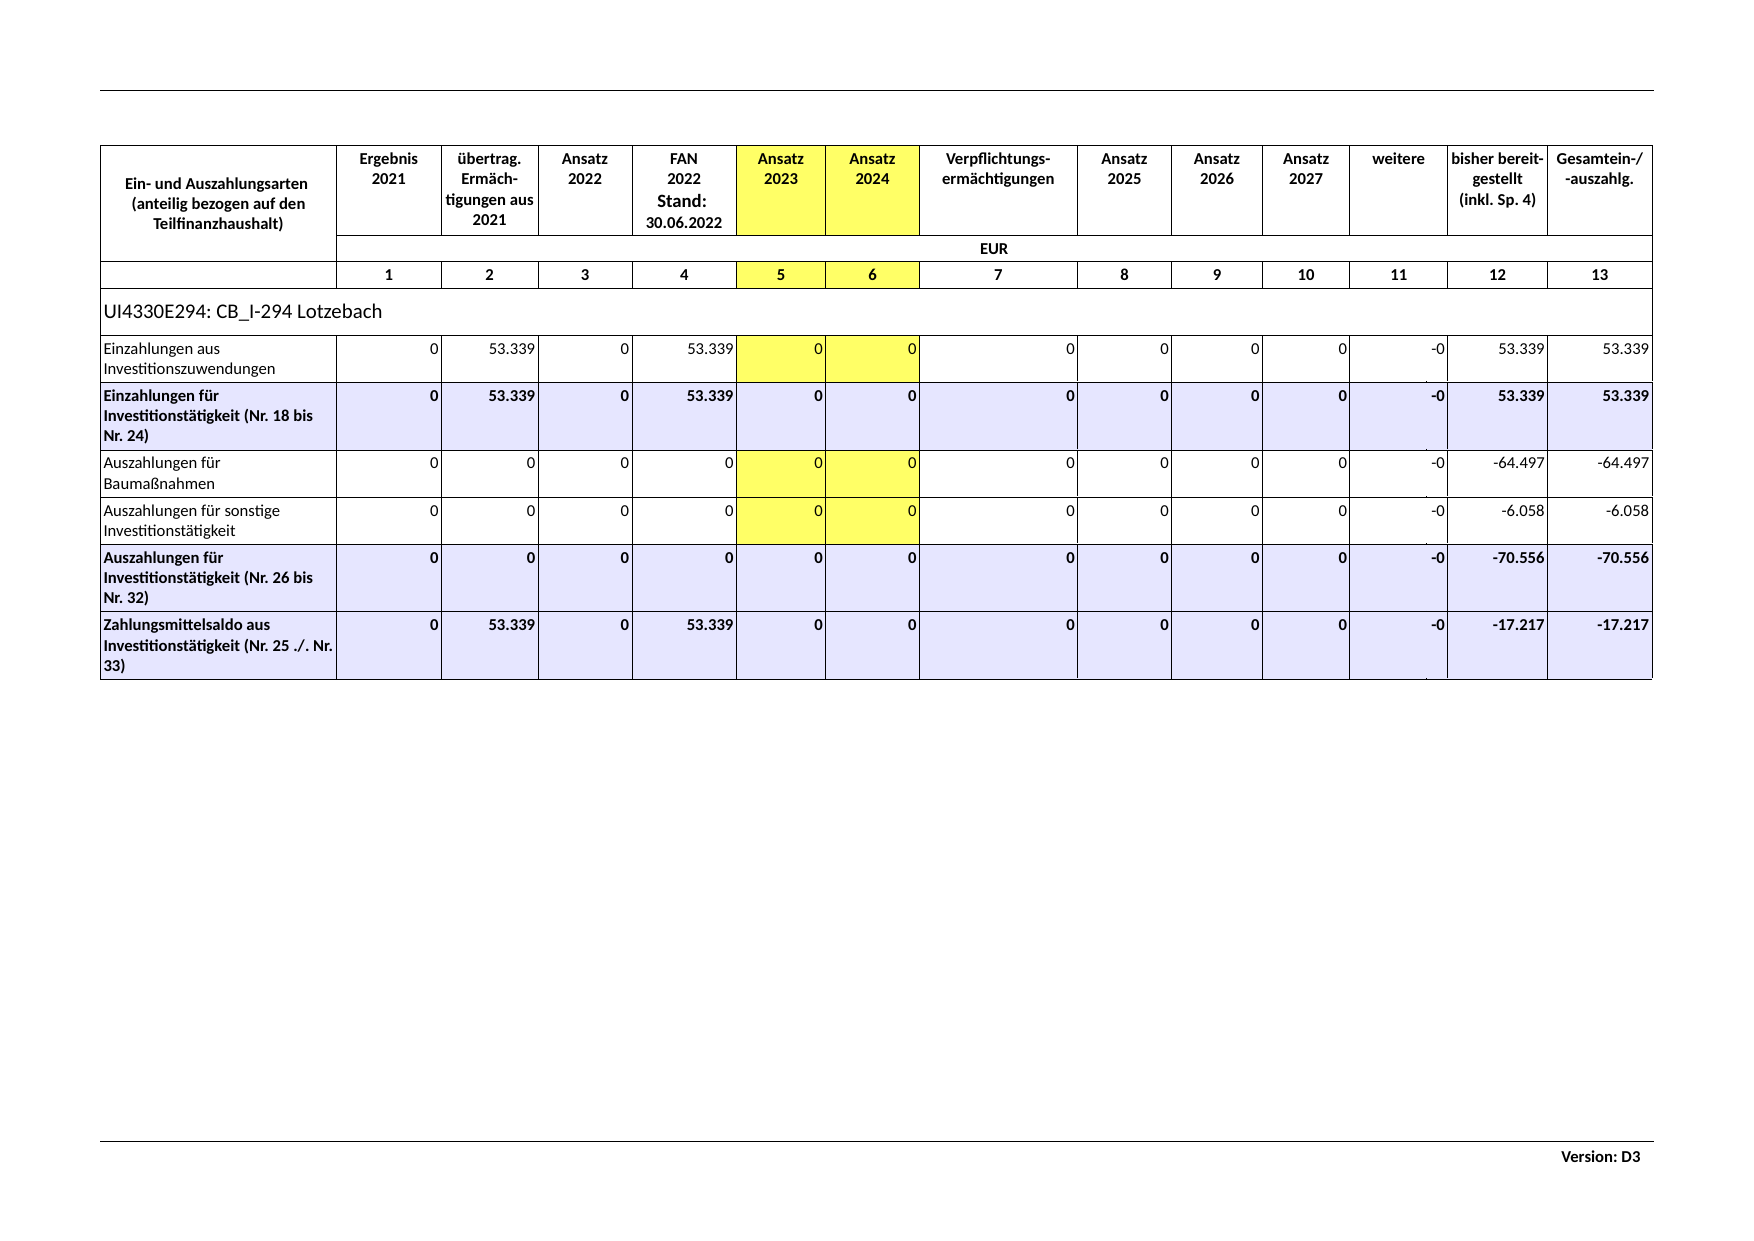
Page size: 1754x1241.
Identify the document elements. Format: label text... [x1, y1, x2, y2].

table_cell 0 [1078, 383, 1171, 449]
table_cell 0 [337, 336, 441, 381]
table_cell -0 [1350, 545, 1447, 611]
table_header Ansatz 2026 [1172, 146, 1262, 235]
table_cell 0 [920, 451, 1077, 496]
table_cell 0 [633, 451, 736, 496]
table_cell 0 [737, 612, 825, 678]
table_cell Zahlungsmittelsaldo aus Investitionstätigkeit (Nr. 25 ./. Nr. 33) [101, 612, 336, 678]
table_cell 53.339 [633, 612, 736, 678]
table_cell 0 [920, 498, 1077, 543]
table_cell 0 [1263, 545, 1349, 611]
table_cell 5 [737, 262, 825, 288]
table_cell Einzahlungen aus Investitionszuwendungen [101, 336, 336, 381]
table_cell Auszahlungen für Baumaßnahmen [101, 451, 336, 496]
table_cell 2 [442, 262, 538, 288]
table_cell 0 [737, 498, 825, 543]
table_cell 0 [1078, 498, 1171, 543]
table_cell 0 [1172, 451, 1262, 496]
table_cell 0 [1263, 336, 1349, 381]
table_header Verpflichtungs-ermächtigungen [920, 146, 1077, 235]
table_cell 53.339 [633, 383, 736, 449]
table_header Ansatz 2027 [1263, 146, 1349, 235]
table_header Ansatz 2023 [737, 146, 825, 235]
table_cell 0 [337, 612, 441, 678]
table_cell 4 [633, 262, 736, 288]
table_cell EUR [337, 236, 1652, 261]
table_cell 53.339 [442, 336, 538, 381]
table_cell Einzahlungen für Investitionstätigkeit (Nr. 18 bis Nr. 24) [101, 383, 336, 449]
table_cell 0 [633, 498, 736, 543]
table_cell -0 [1350, 383, 1447, 449]
table_cell 0 [442, 545, 538, 611]
table_cell 53.339 [1548, 383, 1652, 449]
table_cell 0 [1078, 612, 1171, 678]
table_cell 0 [826, 383, 919, 449]
table_cell 0 [539, 498, 632, 543]
table_cell -70.556 [1448, 545, 1547, 611]
table_header bisher bereit-gestellt (inkl. Sp. 4) [1448, 146, 1547, 235]
table_cell 0 [826, 498, 919, 543]
table_cell 0 [920, 612, 1077, 678]
table_cell -17.217 [1448, 612, 1547, 678]
table_header Ansatz 2024 [826, 146, 919, 235]
table_cell 53.339 [1548, 336, 1652, 381]
table_cell 0 [539, 383, 632, 449]
table_cell 0 [539, 612, 632, 678]
table_header Ansatz 2022 [539, 146, 632, 235]
table_cell 0 [1263, 498, 1349, 543]
table_cell 6 [826, 262, 919, 288]
table_cell 0 [737, 451, 825, 496]
table_cell -0 [1350, 336, 1447, 381]
table_cell 0 [1078, 545, 1171, 611]
table_cell 0 [826, 451, 919, 496]
table_cell -0 [1350, 451, 1447, 496]
table_cell 0 [826, 545, 919, 611]
table_cell 0 [539, 451, 632, 496]
table_cell 0 [1172, 498, 1262, 543]
table_header weitere [1350, 146, 1447, 235]
table_cell 53.339 [442, 383, 538, 449]
table_cell 53.339 [633, 336, 736, 381]
table_cell 8 [1078, 262, 1171, 288]
table_cell 53.339 [442, 612, 538, 678]
table_cell -6.058 [1548, 498, 1652, 543]
table_header Gesamtein-/ -auszahlg. [1548, 146, 1652, 235]
table_cell 1 [337, 262, 441, 288]
table_cell UI4330E294: CB_I-294 Lotzebach [101, 289, 1652, 335]
table_cell -0 [1350, 498, 1447, 543]
table_cell 0 [1172, 545, 1262, 611]
table_cell 53.339 [1448, 383, 1547, 449]
table_header Ein- und Auszahlungsarten (anteilig bezogen auf den Teilfinanzhaushalt) [101, 146, 336, 261]
table_cell [101, 262, 336, 288]
table_cell 0 [826, 612, 919, 678]
table_cell 10 [1263, 262, 1349, 288]
table_cell 9 [1172, 262, 1262, 288]
table_cell 0 [920, 545, 1077, 611]
table_cell -64.497 [1448, 451, 1547, 496]
table_cell Auszahlungen für Investitionstätigkeit (Nr. 26 bis Nr. 32) [101, 545, 336, 611]
table_cell 11 [1350, 262, 1447, 288]
table_cell 0 [337, 545, 441, 611]
table_cell 13 [1548, 262, 1652, 288]
table_cell -6.058 [1448, 498, 1547, 543]
table_header FAN 2022 Stand: 30.06.2022 [633, 146, 736, 235]
table_cell 0 [1172, 383, 1262, 449]
table_cell 0 [737, 545, 825, 611]
table_cell -17.217 [1548, 612, 1652, 678]
table_cell 0 [920, 336, 1077, 381]
table_cell 0 [920, 383, 1077, 449]
table_cell 3 [539, 262, 632, 288]
table_cell 0 [737, 336, 825, 381]
table_header übertrag. Ermäch-tigungen aus 2021 [442, 146, 538, 235]
table_cell 12 [1448, 262, 1547, 288]
table_cell 0 [1172, 612, 1262, 678]
table_cell 0 [1172, 336, 1262, 381]
table_cell 0 [1078, 336, 1171, 381]
table_cell 0 [337, 383, 441, 449]
table_cell Auszahlungen für sonstige Investitionstätigkeit [101, 498, 336, 543]
table_cell -64.497 [1548, 451, 1652, 496]
table_header Ergebnis 2021 [337, 146, 441, 235]
table_cell -0 [1350, 612, 1447, 678]
table_cell -70.556 [1548, 545, 1652, 611]
table_cell 0 [442, 451, 538, 496]
table_cell 0 [337, 451, 441, 496]
table_cell 0 [1263, 612, 1349, 678]
table_cell 0 [442, 498, 538, 543]
table_header Ansatz 2025 [1078, 146, 1171, 235]
table_cell 0 [1263, 451, 1349, 496]
table_cell 0 [539, 545, 632, 611]
table_cell 0 [737, 383, 825, 449]
table_cell 0 [1078, 451, 1171, 496]
table_cell 0 [337, 498, 441, 543]
table_cell 0 [1263, 383, 1349, 449]
table_cell 53.339 [1448, 336, 1547, 381]
table_cell 7 [920, 262, 1077, 288]
table_cell 0 [826, 336, 919, 381]
table_cell 0 [539, 336, 632, 381]
table_cell 0 [633, 545, 736, 611]
